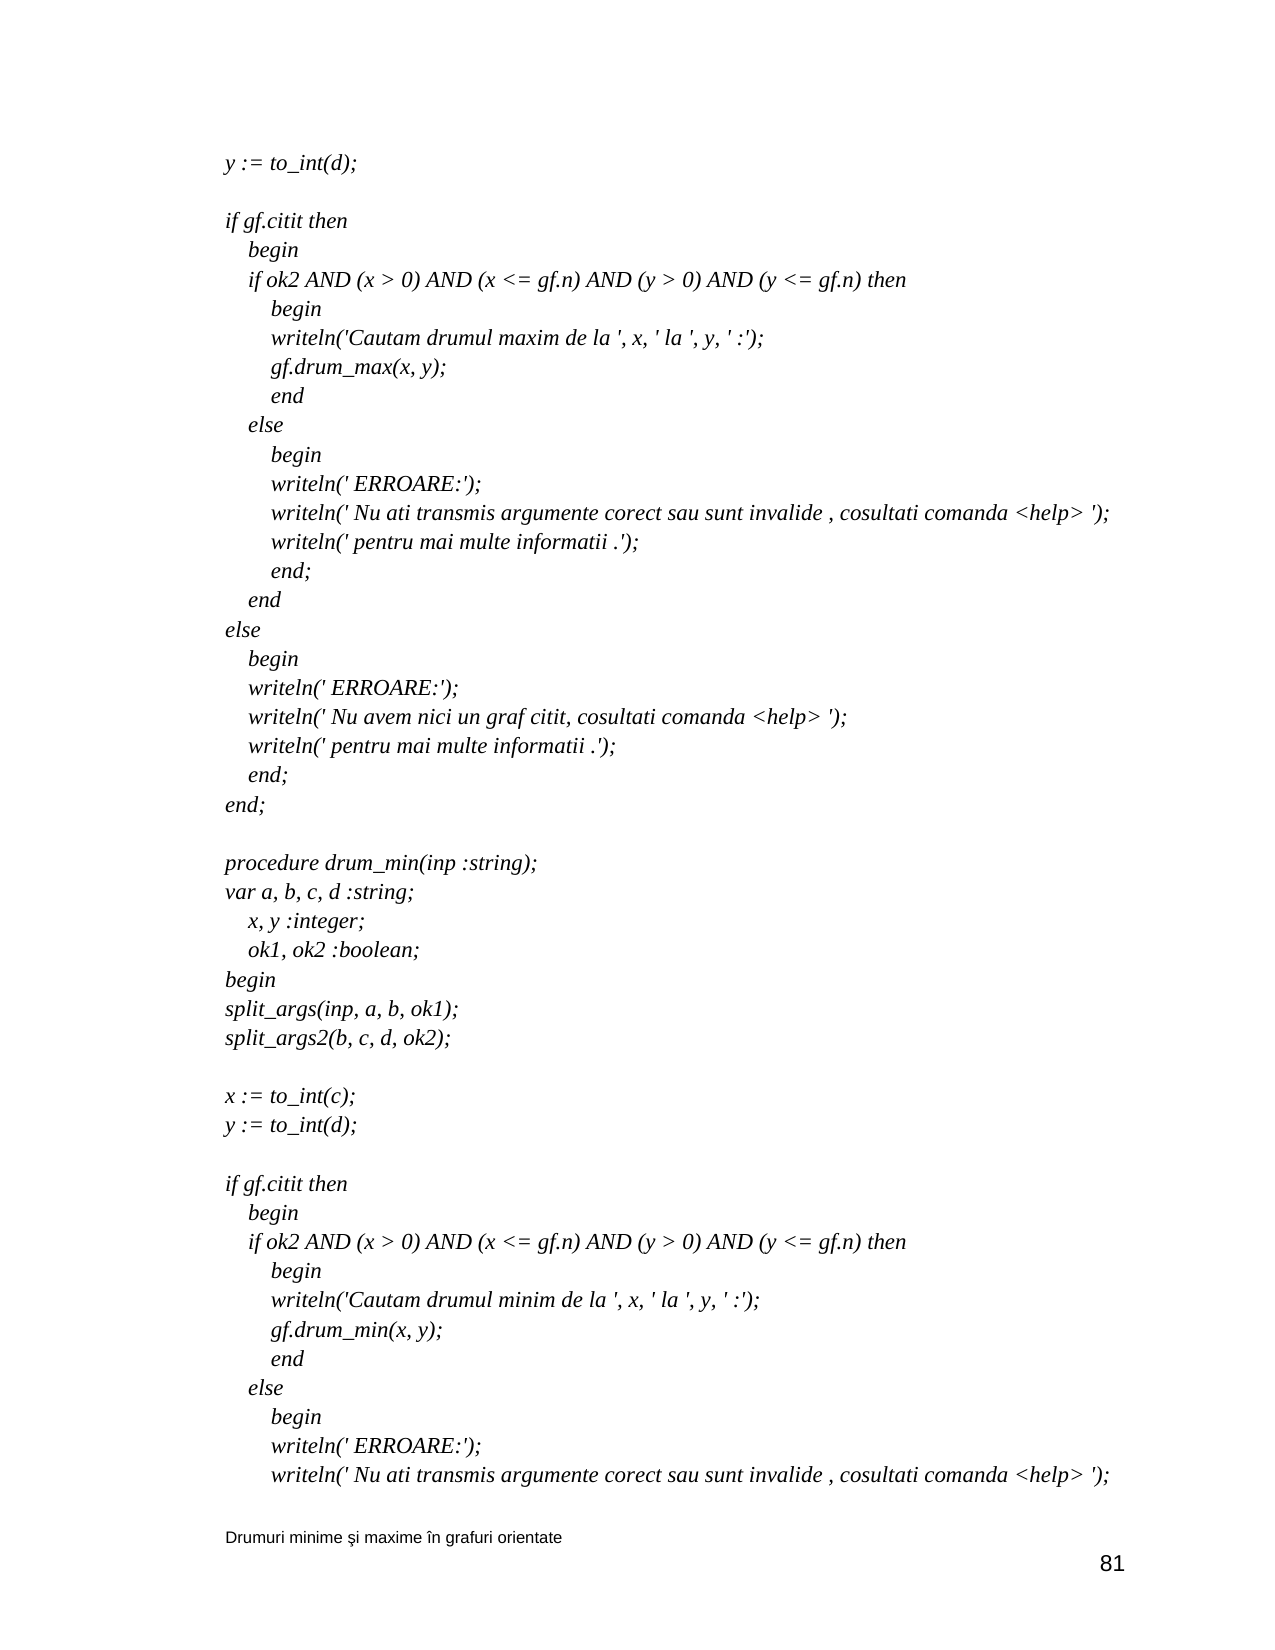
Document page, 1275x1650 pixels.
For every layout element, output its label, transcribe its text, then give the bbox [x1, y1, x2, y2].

text else [225, 617, 1125, 642]
text writeln(' ERROARE:'); [225, 1433, 1125, 1459]
text else [225, 1375, 1125, 1400]
text x, y :integer; [225, 908, 1125, 934]
text end; [225, 558, 1125, 584]
text end; [225, 792, 1125, 817]
text else [225, 412, 1125, 438]
text end [225, 587, 1125, 613]
text if gf.citit then [225, 1171, 1125, 1196]
text writeln('Cautam drumul maxim de la ', x, ' la ', y, ' :'); [225, 325, 1125, 350]
text begin [225, 442, 1125, 467]
text writeln(' Nu avem nici un graf citit, cosultati comanda <help> '); [225, 704, 1125, 729]
text var a, b, c, d :string; [225, 879, 1125, 904]
text y := to_int(d); [225, 150, 1125, 175]
text begin [225, 296, 1125, 321]
text gf.drum_max(x, y); [225, 354, 1125, 379]
text y := to_int(d); [225, 1112, 1125, 1138]
text begin [225, 967, 1125, 992]
text writeln('Cautam drumul minim de la ', x, ' la ', y, ' :'); [225, 1287, 1125, 1313]
text begin [225, 646, 1125, 671]
text writeln(' pentru mai multe informatii .'); [225, 529, 1125, 554]
text if ok2 AND (x > 0) AND (x <= gf.n) AND (y > 0) AND (y <= gf.n) then [225, 267, 1125, 292]
text writeln(' ERROARE:'); [225, 471, 1125, 496]
text x := to_int(c); [225, 1083, 1125, 1109]
text end [225, 1346, 1125, 1371]
text procedure drum_min(inp :string); [225, 850, 1125, 875]
text split_args2(b, c, d, ok2); [225, 1025, 1125, 1050]
text begin [225, 1200, 1125, 1225]
text gf.drum_min(x, y); [225, 1317, 1125, 1342]
text if gf.citit then [225, 208, 1125, 234]
text writeln(' Nu ati transmis argumente corect sau sunt invalide , cosultati comanda <help> '); [225, 500, 1125, 525]
text split_args(inp, a, b, ok1); [225, 996, 1125, 1021]
text ok1, ok2 :boolean; [225, 937, 1125, 963]
text writeln(' Nu ati transmis argumente corect sau sunt invalide , cosultati comanda <help> '); [225, 1462, 1125, 1488]
text end; [225, 762, 1125, 788]
text if ok2 AND (x > 0) AND (x <= gf.n) AND (y > 0) AND (y <= gf.n) then [225, 1229, 1125, 1254]
text writeln(' pentru mai multe informatii .'); [225, 733, 1125, 759]
text begin [225, 1404, 1125, 1429]
text writeln(' ERROARE:'); [225, 675, 1125, 700]
text begin [225, 237, 1125, 263]
text end [225, 383, 1125, 409]
text begin [225, 1258, 1125, 1284]
